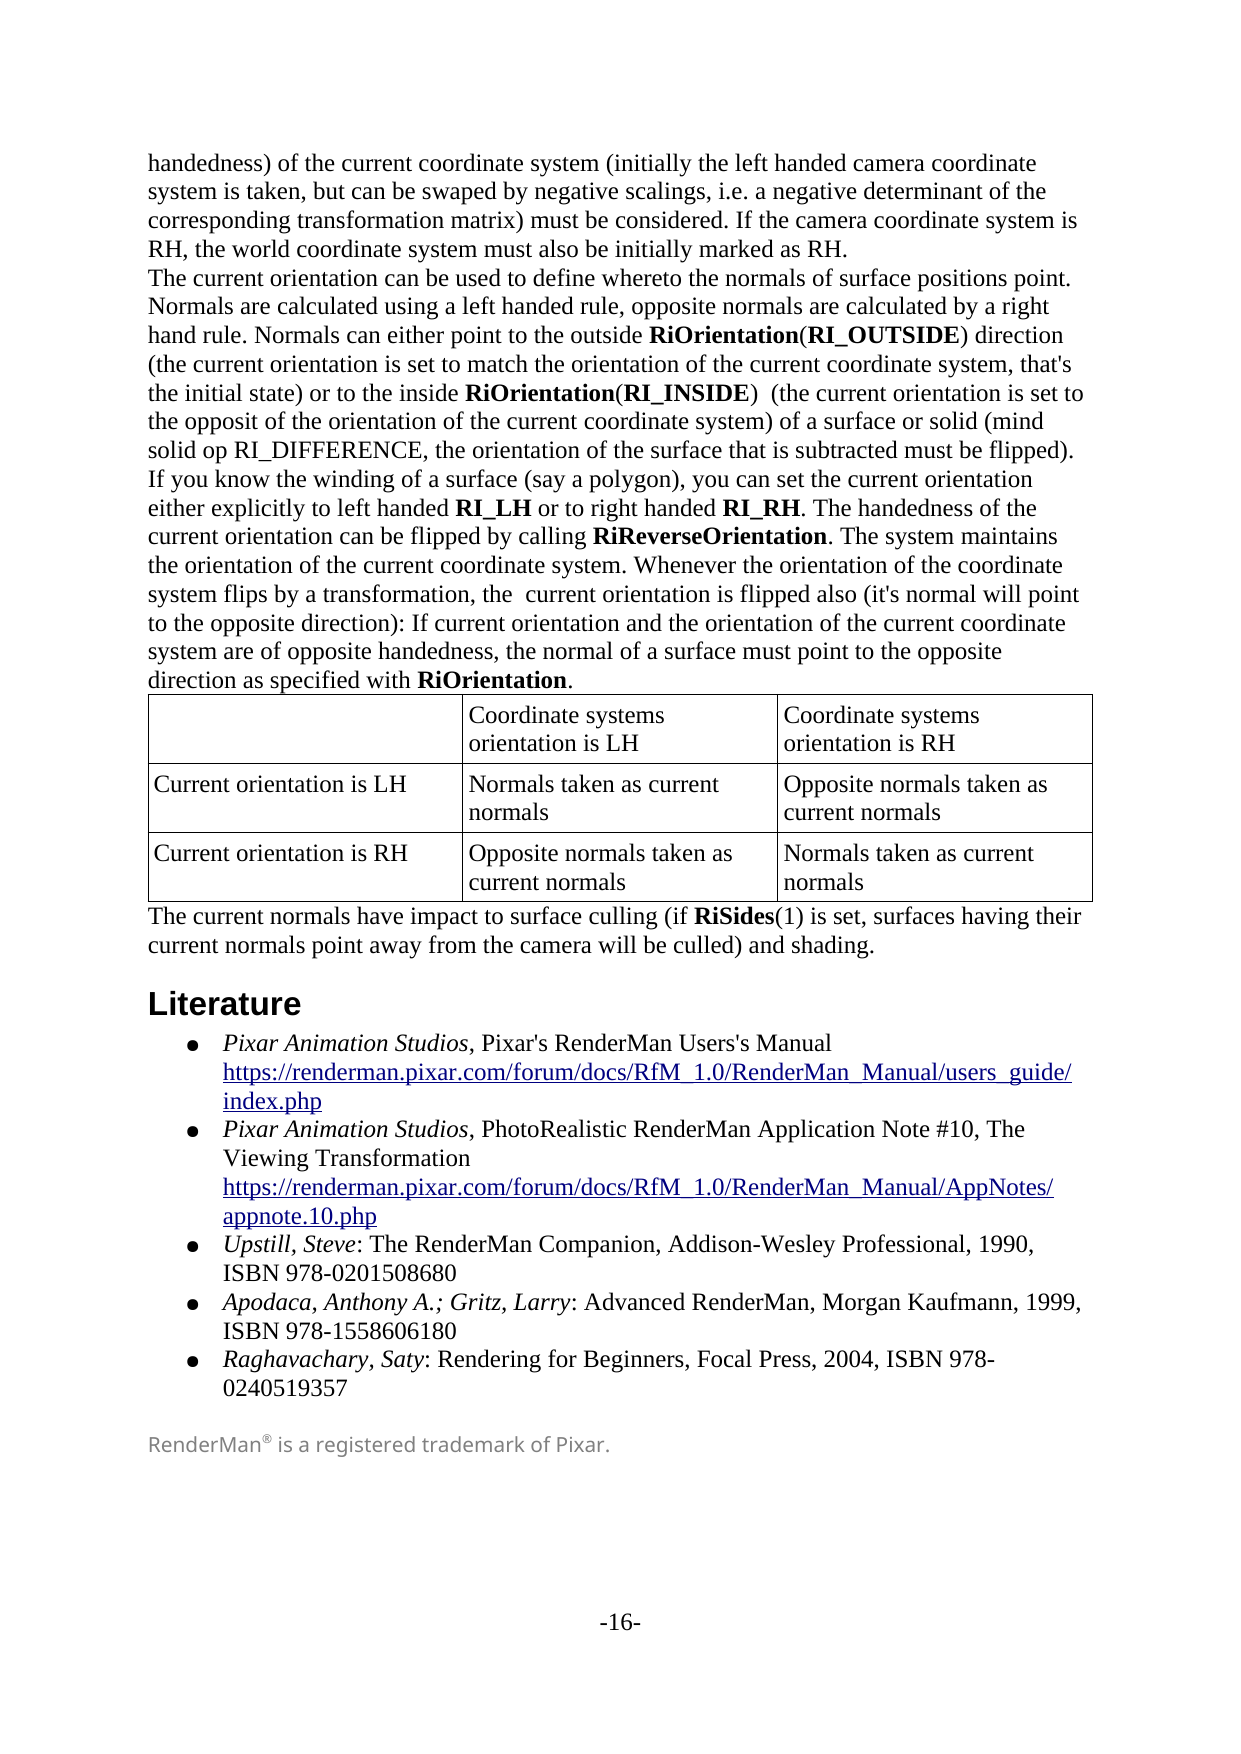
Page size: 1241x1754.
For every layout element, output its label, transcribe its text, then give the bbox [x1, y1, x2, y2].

subtitle Literature [148, 984, 1092, 1022]
list Upstill, Steve: The RenderMan Companion, Addison-Wesley Professional, 1990, ISBN 978-0201508680 [185, 1229, 1092, 1287]
table_cell Opposite normals taken as current normals [778, 764, 1092, 832]
table_header [149, 695, 462, 763]
table_cell Opposite normals taken as current normals [463, 833, 777, 901]
text handedness) of the current coordinate system (initially the left handed camera coordinate system is taken, but can be swaped by negative scalings, i.e. a negative determinant of the corresponding transformation matrix) must be considered. If the camera coordinate system is RH, the world coordinate system must also be initially marked as RH. [148, 148, 1092, 263]
text The current orientation can be used to define whereto the normals of surface positions point. Normals are calculated using a left handed rule, opposite normals are calculated by a right hand rule. Normals can either point to the outside RiOrientation(RI_OUTSIDE) direction (the current orientation is set to match the orientation of the current coordinate system, that's the initial state) or to the inside RiOrientation(RI_INSIDE) (the current orientation is set to the opposit of the orientation of the current coordinate system) of a surface or solid (mind solid op RI_DIFFERENCE, the orientation of the surface that is subtracted must be flipped). If you know the winding of a surface (say a polygon), you can set the current orientation either explicitly to left handed RI_LH or to right handed RI_RH. The handedness of the current orientation can be flipped by calling RiReverseOrientation. The system maintains the orientation of the current coordinate system. Whenever the orientation of the coordinate system flips by a transformation, the current orientation is flipped also (it's normal will point to the opposite direction): If current orientation and the orientation of the current coordinate system are of opposite handedness, the normal of a surface must point to the opposite direction as specified with RiOrientation. [148, 263, 1092, 694]
table_header Coordinate systems orientation is LH [463, 695, 777, 763]
list Raghavachary, Saty: Rendering for Beginners, Focal Press, 2004, ISBN 978-0240519357 [185, 1344, 1092, 1402]
text The current normals have impact to surface culling (if RiSides(1) is set, surfaces having their current normals point away from the camera will be culled) and shading. [148, 902, 1092, 959]
table_header Coordinate systems orientation is RH [778, 695, 1092, 763]
list Pixar Animation Studios, PhotoRealistic RenderMan Application Note #10, The Viewing Transformation https://renderman.pixar.com/forum/docs/RfM_1.0/RenderMan_Manual/AppNotes/appnote.10.php [185, 1114, 1092, 1229]
table_cell Current orientation is LH [149, 764, 462, 832]
text RenderMan® is a registered trademark of Pixar. [148, 1431, 1092, 1459]
table_cell Normals taken as current normals [463, 764, 777, 832]
list Pixar Animation Studios, Pixar's RenderMan Users's Manual https://renderman.pixar.com/forum/docs/RfM_1.0/RenderMan_Manual/users_guide/index.php [185, 1028, 1092, 1114]
table_cell Normals taken as current normals [778, 833, 1092, 901]
list Apodaca, Anthony A.; Gritz, Larry: Advanced RenderMan, Morgan Kaufmann, 1999, ISBN 978-1558606180 [185, 1287, 1092, 1344]
table_cell Current orientation is RH [149, 833, 462, 901]
